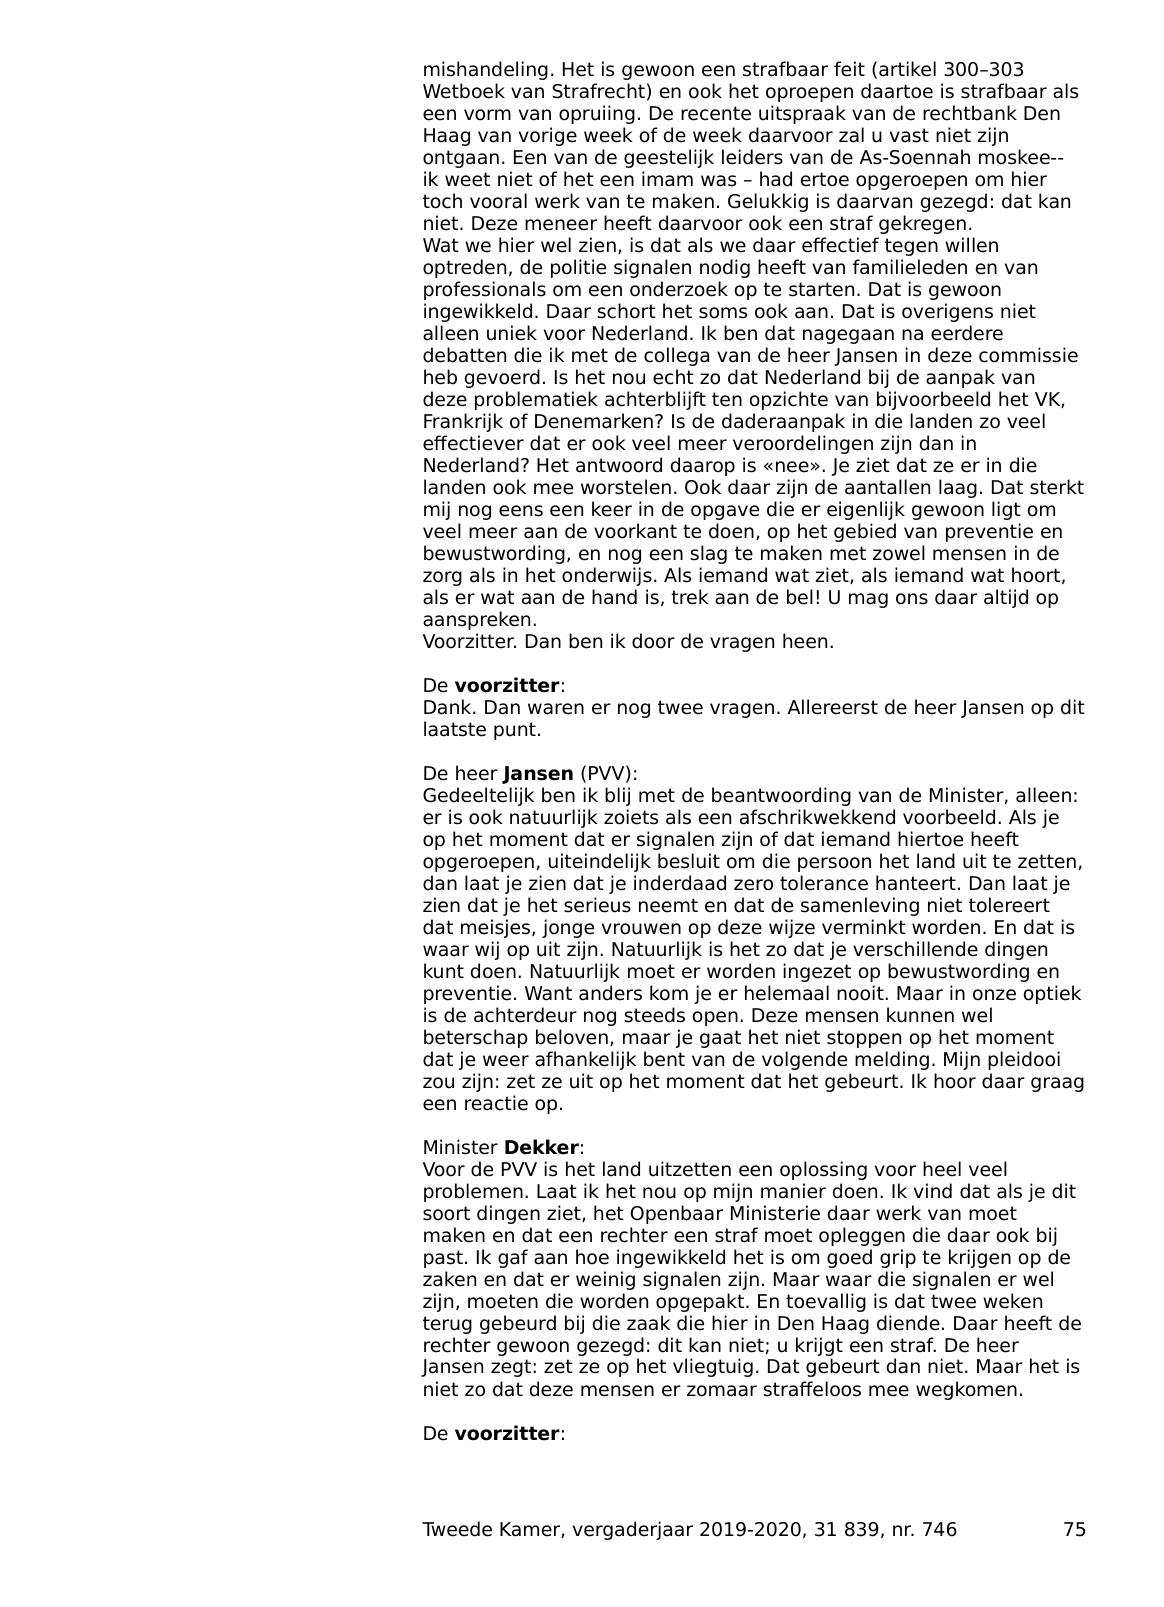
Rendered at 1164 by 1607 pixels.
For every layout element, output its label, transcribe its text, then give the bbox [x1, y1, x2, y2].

text Minister Dekker: [422, 1137, 1087, 1159]
text Dank. Dan waren er nog twee vragen. Allereerst de heer Jansen op dit laatste punt. [422, 697, 1087, 741]
text mishandeling. Het is gewoon een strafbaar feit (artikel 300–303 Wetboek van Strafrecht) en ook het oproepen daartoe is strafbaar als een vorm van opruiing. De recente uitspraak van de rechtbank Den Haag van vorige week of de week daarvoor zal u vast niet zijn ontgaan. Een van de geestelijk leiders van de As-Soennah moskee-- ik weet niet of het een imam was – had ertoe opgeroepen om hier toch vooral werk van te maken. Gelukkig is daarvan gezegd: dat kan niet. Deze meneer heeft daarvoor ook een straf gekregen. [422, 59, 1087, 235]
text De voorzitter: [422, 1423, 1087, 1444]
text Voor de PVV is het land uitzetten een oplossing voor heel veel problemen. Laat ik het nou op mijn manier doen. Ik vind dat als je dit soort dingen ziet, het Openbaar Ministerie daar werk van moet maken en dat een rechter een straf moet opleggen die daar ook bij past. Ik gaf aan hoe ingewikkeld het is om goed grip te krijgen op de zaken en dat er weinig signalen zijn. Maar waar die signalen er wel zijn, moeten die worden opgepakt. En toevallig is dat twee weken terug gebeurd bij die zaak die hier in Den Haag diende. Daar heeft de rechter gewoon gezegd: dit kan niet; u krijgt een straf. De heer Jansen zegt: zet ze op het vliegtuig. Dat gebeurt dan niet. Maar het is niet zo dat deze mensen er zomaar straffeloos mee wegkomen. [422, 1159, 1087, 1400]
text Voorzitter. Dan ben ik door de vragen heen. [422, 631, 1087, 652]
text De heer Jansen (PVV): [422, 763, 1087, 785]
text De voorzitter: [422, 675, 1087, 697]
text Wat we hier wel zien, is dat als we daar effectief tegen willen optreden, de politie signalen nodig heeft van familieleden en van professionals om een onderzoek op te starten. Dat is gewoon ingewikkeld. Daar schort het soms ook aan. Dat is overigens niet alleen uniek voor Nederland. Ik ben dat nagegaan na eerdere debatten die ik met de collega van de heer Jansen in deze commissie heb gevoerd. Is het nou echt zo dat Nederland bij de aanpak van deze problematiek achterblijft ten opzichte van bijvoorbeeld het VK, Frankrijk of Denemarken? Is de daderaanpak in die landen zo veel effectiever dat er ook veel meer veroordelingen zijn dan in Nederland? Het antwoord daarop is «nee». Je ziet dat ze er in die landen ook mee worstelen. Ook daar zijn de aantallen laag. Dat sterkt mij nog eens een keer in de opgave die er eigenlijk gewoon ligt om veel meer aan de voorkant te doen, op het gebied van preventie en bewustwording, en nog een slag te maken met zowel mensen in de zorg als in het onderwijs. Als iemand wat ziet, als iemand wat hoort, als er wat aan de hand is, trek aan de bel! U mag ons daar altijd op aanspreken. [422, 235, 1087, 631]
text Gedeeltelijk ben ik blij met de beantwoording van de Minister, alleen: er is ook natuurlijk zoiets als een afschrikwekkend voorbeeld. Als je op het moment dat er signalen zijn of dat iemand hiertoe heeft opgeroepen, uiteindelijk besluit om die persoon het land uit te zetten, dan laat je zien dat je inderdaad zero tolerance hanteert. Dan laat je zien dat je het serieus neemt en dat de samenleving niet tolereert dat meisjes, jonge vrouwen op deze wijze verminkt worden. En dat is waar wij op uit zijn. Natuurlijk is het zo dat je verschillende dingen kunt doen. Natuurlijk moet er worden ingezet op bewustwording en preventie. Want anders kom je er helemaal nooit. Maar in onze optiek is de achterdeur nog steeds open. Deze mensen kunnen wel beterschap beloven, maar je gaat het niet stoppen op het moment dat je weer afhankelijk bent van de volgende melding. Mijn pleidooi zou zijn: zet ze uit op het moment dat het gebeurt. Ik hoor daar graag een reactie op. [422, 785, 1087, 1114]
